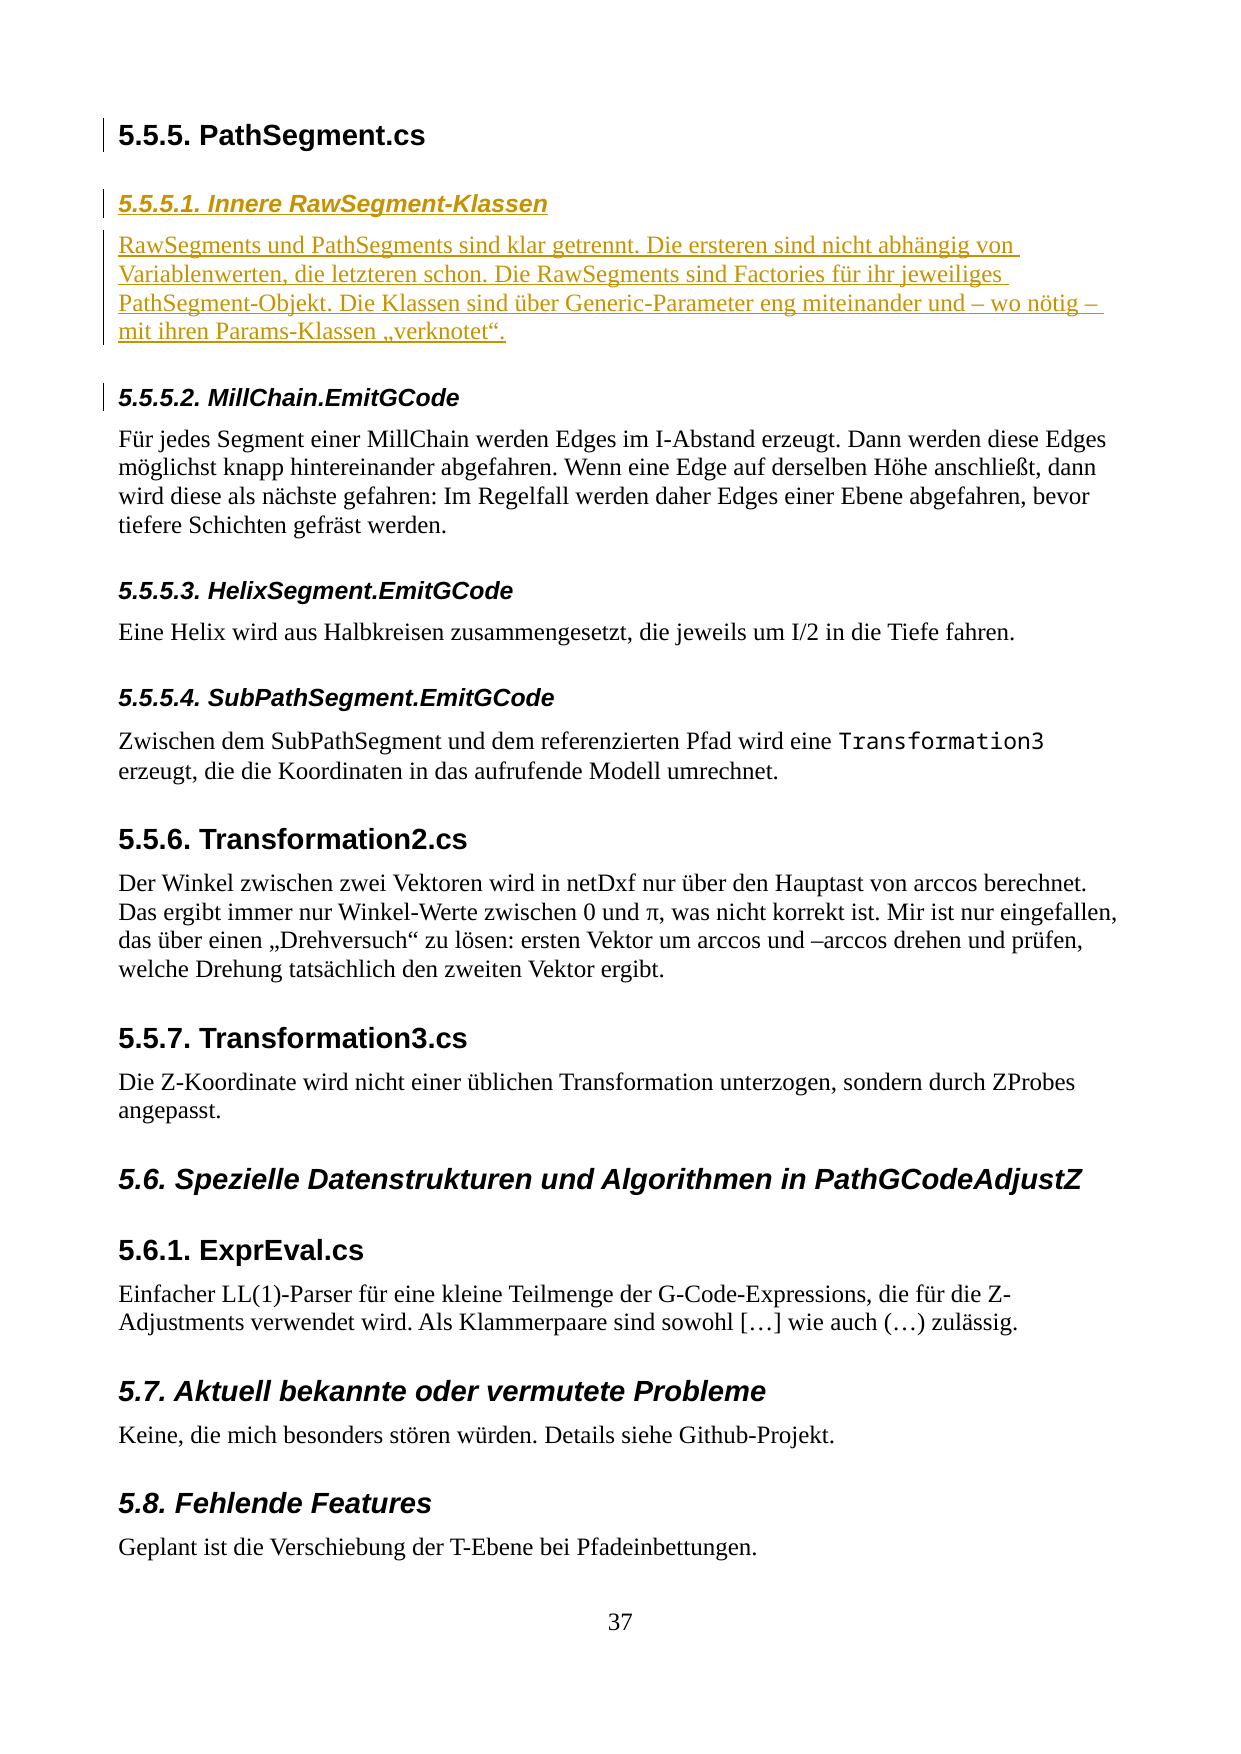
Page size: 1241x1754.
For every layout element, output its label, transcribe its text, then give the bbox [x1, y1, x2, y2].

subtitle 5.5.5.1. Innere RawSegment-Klassen [118, 189, 1122, 218]
subtitle 5.5.5.4. SubPathSegment.EmitGCode [118, 683, 1122, 712]
text Eine Helix wird aus Halbkreisen zusammengesetzt, die jeweils um I/2 in die Tiefe fahren. [118, 617, 1122, 646]
text Der Winkel zwischen zwei Vektoren wird in netDxf nur über den Hauptast von arccos berechnet. Das ergibt immer nur Winkel-Werte zwischen 0 und π, was nicht korrekt ist. Mir ist nur eingefallen, das über einen „Drehversuch“ zu lösen: ersten Vektor um arccos und –arccos drehen und prüfen, welche Drehung tatsächlich den zweiten Vektor ergibt. [118, 868, 1122, 983]
subtitle 5.5.5.3. HelixSegment.EmitGCode [118, 576, 1122, 605]
subtitle 5.5.5.2. MillChain.EmitGCode [118, 383, 1122, 411]
text Einfacher LL(1)-Parser für eine kleine Teilmenge der G-Code-Expressions, die für die Z-Adjustments verwendet wird. Als Klammerpaare sind sowohl […] wie auch (…) zulässig. [118, 1279, 1122, 1336]
text Geplant ist die Verschiebung der T-Ebene bei Pfadeinbettungen. [118, 1532, 1122, 1561]
text Zwischen dem SubPathSegment und dem referenzierten Pfad wird eine Transformation3 erzeugt, die die Koordinaten in das aufrufende Modell umrechnet. [118, 724, 1122, 784]
text Keine, die mich besonders stören würden. Details siehe Github-Projekt. [118, 1420, 1122, 1448]
subtitle 5.7. Aktuell bekannte oder vermutete Probleme [118, 1374, 1122, 1407]
subtitle 5.5.5. PathSegment.cs [118, 118, 1122, 152]
subtitle 5.5.6. Transformation2.cs [118, 822, 1122, 856]
subtitle 5.5.7. Transformation3.cs [118, 1021, 1122, 1054]
text RawSegments und PathSegments sind klar getrennt. Die ersteren sind nicht abhängig von Variablenwerten, die letzteren schon. Die RawSegments sind Factories für ihr jeweiliges PathSegment-Objekt. Die Klassen sind über Generic-Parameter eng miteinander und – wo nötig – mit ihren Params-Klassen „verknotet“. [118, 230, 1122, 345]
subtitle 5.6.1. ExprEval.cs [118, 1233, 1122, 1266]
subtitle 5.6. Spezielle Datenstrukturen und Algorithmen in PathGCodeAdjustZ [118, 1162, 1122, 1195]
text Für jedes Segment einer MillChain werden Edges im I-Abstand erzeugt. Dann werden diese Edges möglichst knapp hintereinander abgefahren. Wenn eine Edge auf derselben Höhe anschließt, dann wird diese als nächste gefahren: Im Regelfall werden daher Edges einer Ebene abgefahren, bevor tiefere Schichten gefräst werden. [118, 424, 1122, 539]
subtitle 5.8. Fehlende Features [118, 1486, 1122, 1519]
text Die Z-Koordinate wird nicht einer üblichen Transformation unterzogen, sondern durch ZProbes angepasst. [118, 1067, 1122, 1124]
